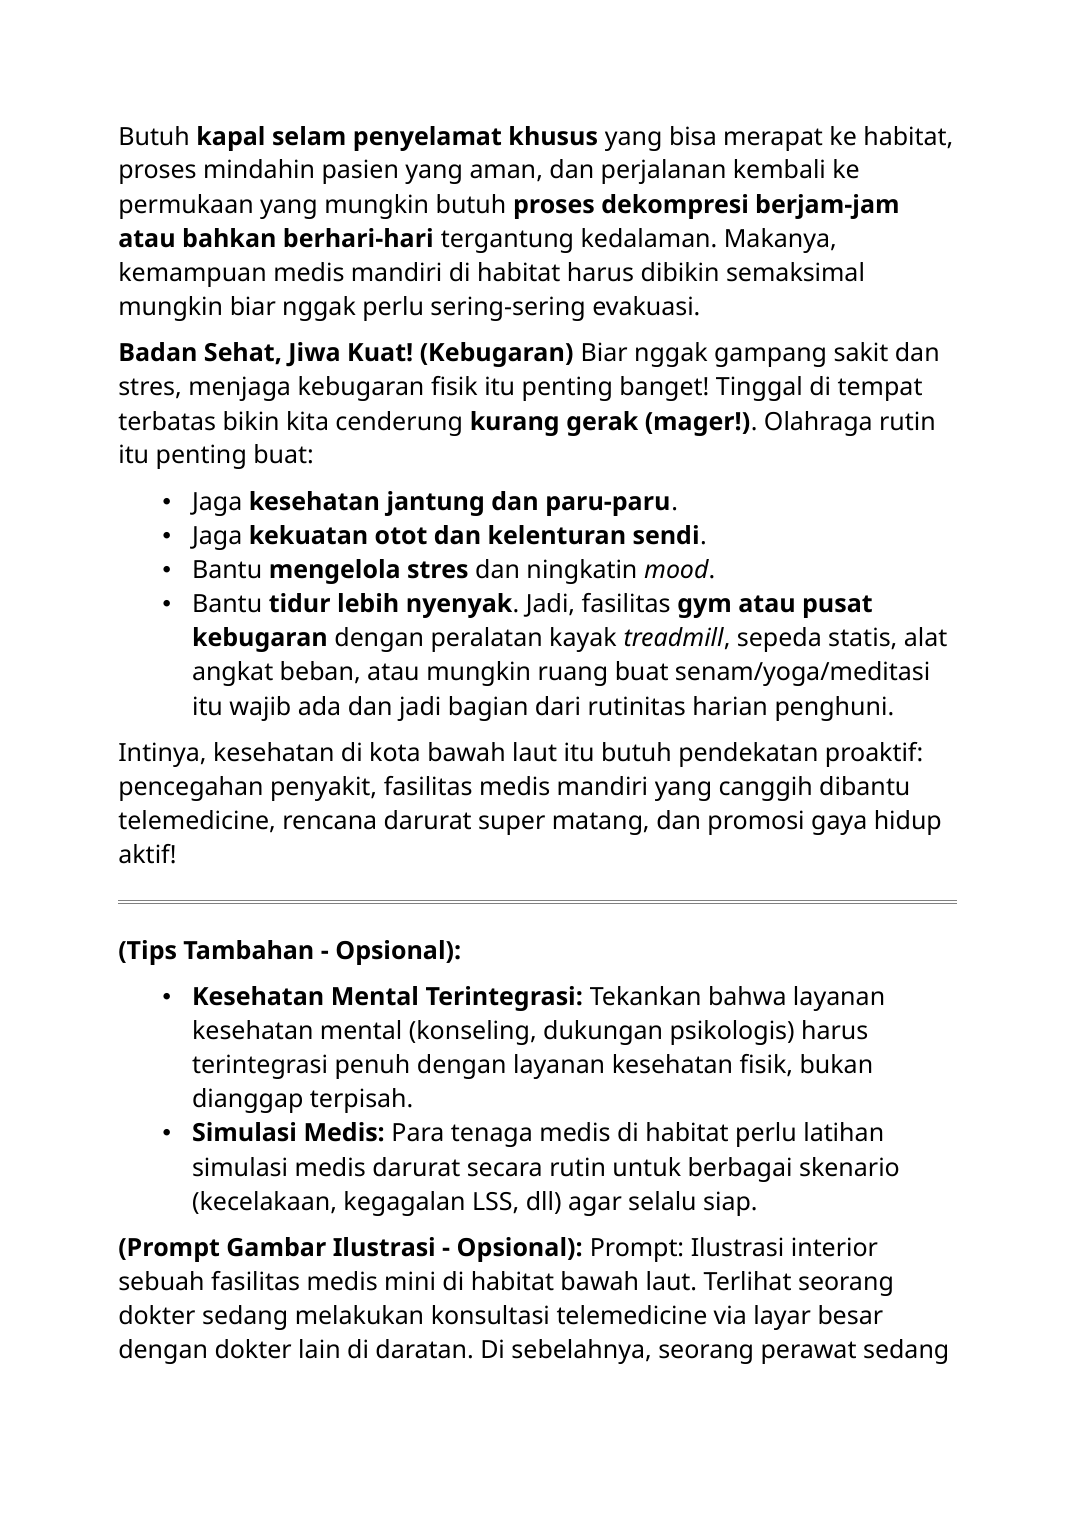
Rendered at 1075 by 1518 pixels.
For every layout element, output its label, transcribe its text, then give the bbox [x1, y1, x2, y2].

list Bantu mengelola stres dan ningkatin mood. [162, 552, 957, 586]
text Intinya, kesehatan di kota bawah laut itu butuh pendekatan proaktif: pencegahan penyakit, fasilitas medis mandiri yang canggih dibantu telemedicine, rencana darurat super matang, dan promosi gaya hidup aktif! [118, 735, 957, 871]
list Simulasi Medis: Para tenaga medis di habitat perlu latihan simulasi medis darurat secara rutin untuk berbagai skenario (kecelakaan, kegagalan LSS, dll) agar selalu siap. [162, 1115, 957, 1217]
text (Prompt Gambar Ilustrasi - Opsional): Prompt: Ilustrasi interior sebuah fasilitas medis mini di habitat bawah laut. Terlihat seorang dokter sedang melakukan konsultasi telemedicine via layar besar dengan dokter lain di daratan. Di sebelahnya, seorang perawat sedang [118, 1230, 957, 1366]
list Jaga kesehatan jantung dan paru-paru. [162, 484, 957, 518]
list Bantu tidur lebih nyenyak. Jadi, fasilitas gym atau pusat kebugaran dengan peralatan kayak treadmill, sepeda statis, alat angkat beban, atau mungkin ruang buat senam/yoga/meditasi itu wajib ada dan jadi bagian dari rutinitas harian penghuni. [162, 586, 957, 722]
list Jaga kekuatan otot dan kelenturan sendi. [162, 518, 957, 552]
text Butuh kapal selam penyelamat khusus yang bisa merapat ke habitat, proses mindahin pasien yang aman, dan perjalanan kembali ke permukaan yang mungkin butuh proses dekompresi berjam-jam atau bahkan berhari-hari tergantung kedalaman. Makanya, kemampuan medis mandiri di habitat harus dibikin semaksimal mungkin biar nggak perlu sering-sering evakuasi. [118, 118, 957, 322]
text Badan Sehat, Jiwa Kuat! (Kebugaran) Biar nggak gampang sakit dan stres, menjaga kebugaran fisik itu penting banget! Tinggal di tempat terbatas bikin kita cenderung kurang gerak (mager!). Olahraga rutin itu penting buat: [118, 335, 957, 471]
text (Tips Tambahan - Opsional): [118, 932, 957, 966]
list Kesehatan Mental Terintegrasi: Tekankan bahwa layanan kesehatan mental (konseling, dukungan psikologis) harus terintegrasi penuh dengan layanan kesehatan fisik, bukan dianggap terpisah. [162, 979, 957, 1115]
